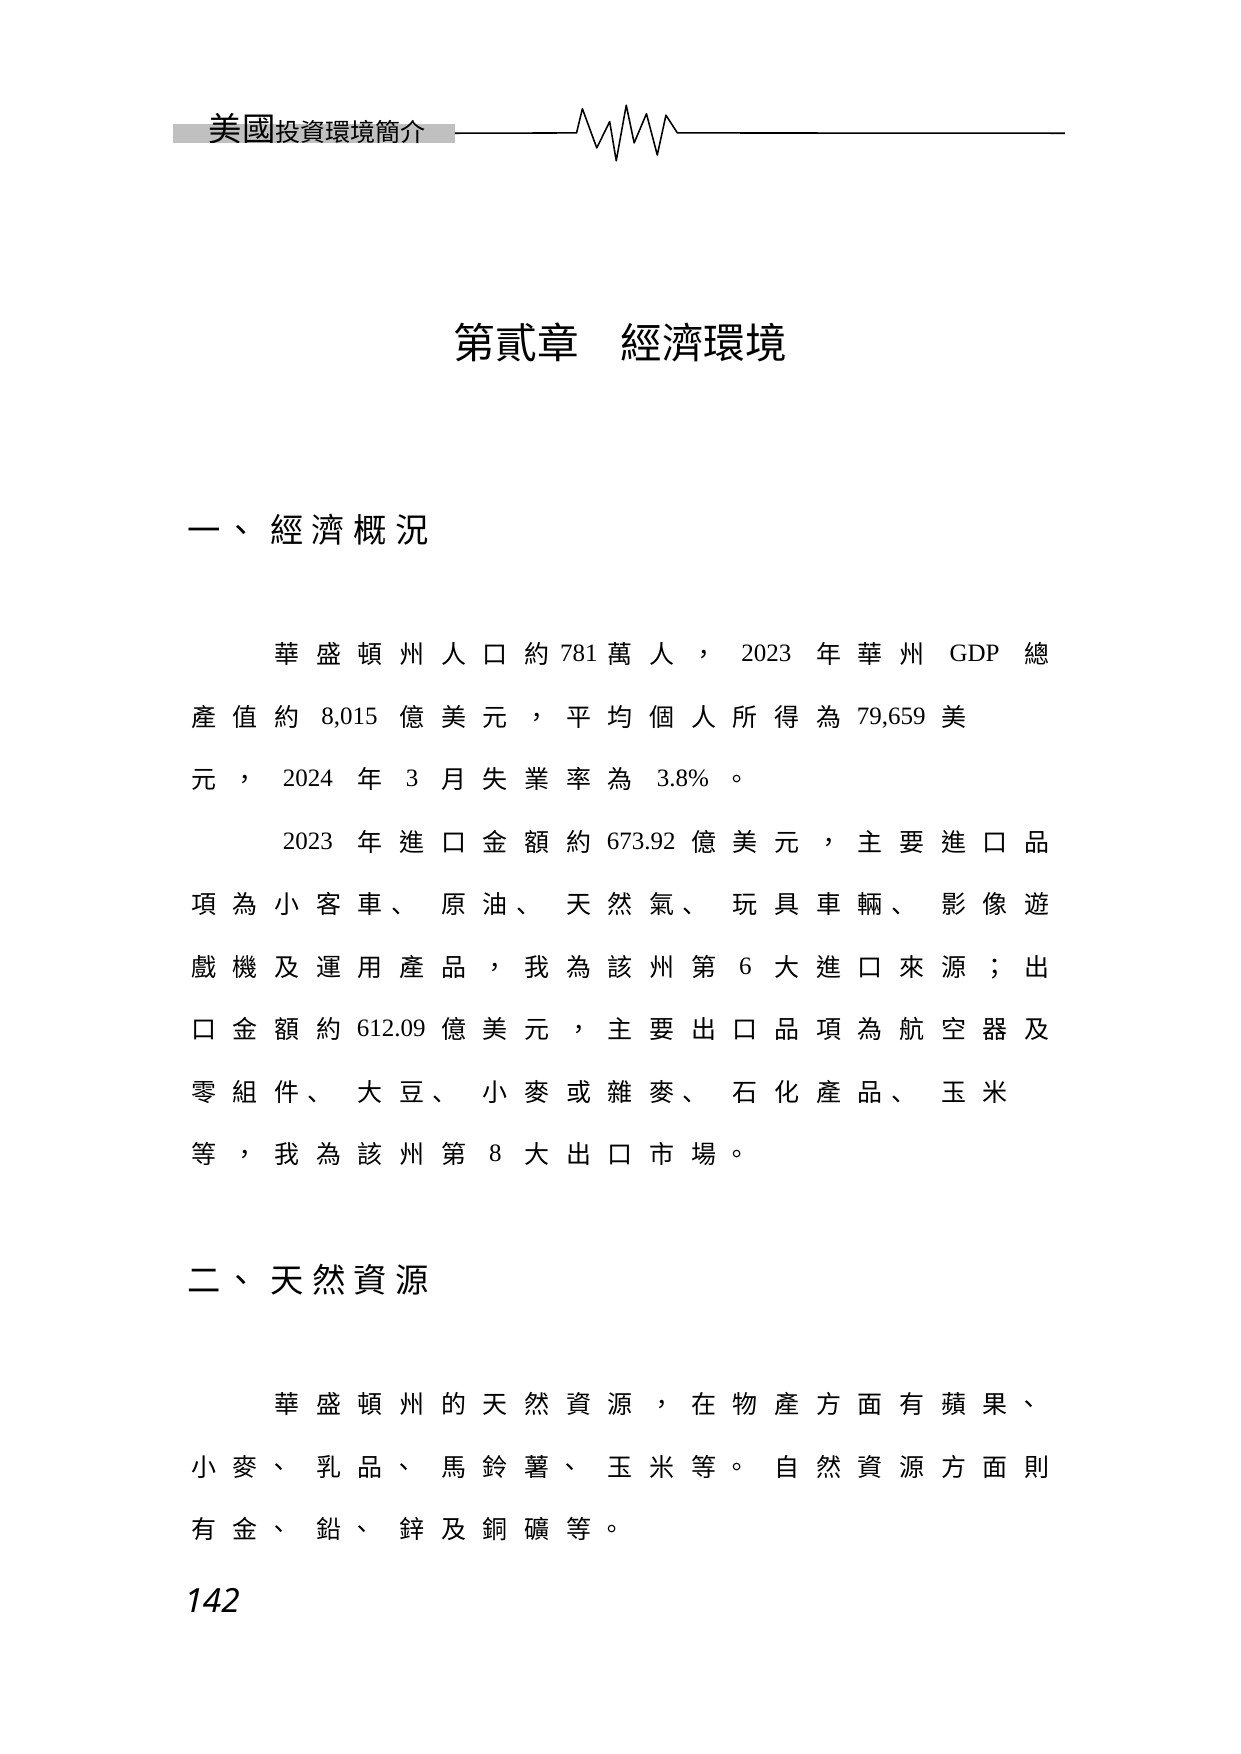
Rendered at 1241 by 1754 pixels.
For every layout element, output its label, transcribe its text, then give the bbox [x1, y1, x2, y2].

text 一、經濟概況 [183, 486, 1058, 549]
text 華盛頓州人口約781萬人，2023年華州GDP總產值約8,015億美元，平均個人所得為79,659美元，2024年3月失業率為3.8%。 [183, 611, 1058, 799]
text 第貳章 經濟環境 [183, 299, 1058, 361]
text 華盛頓州的天然資源，在物產方面有蘋果、小麥、乳品、馬鈴薯、玉米等。自然資源方面則有金、鉛、鋅及銅礦等。 [183, 1361, 1058, 1549]
text 2023年進口金額約673.92億美元，主要進口品項為小客車、原油、天然氣、玩具車輛、影像遊戲機及運用產品，我為該州第6大進口來源；出口金額約612.09億美元，主要出口品項為航空器及零組件、大豆、小麥或雜麥、石化產品、玉米等，我為該州第8大出口市場。 [183, 799, 1058, 1174]
text 二、天然資源 [183, 1236, 1058, 1299]
